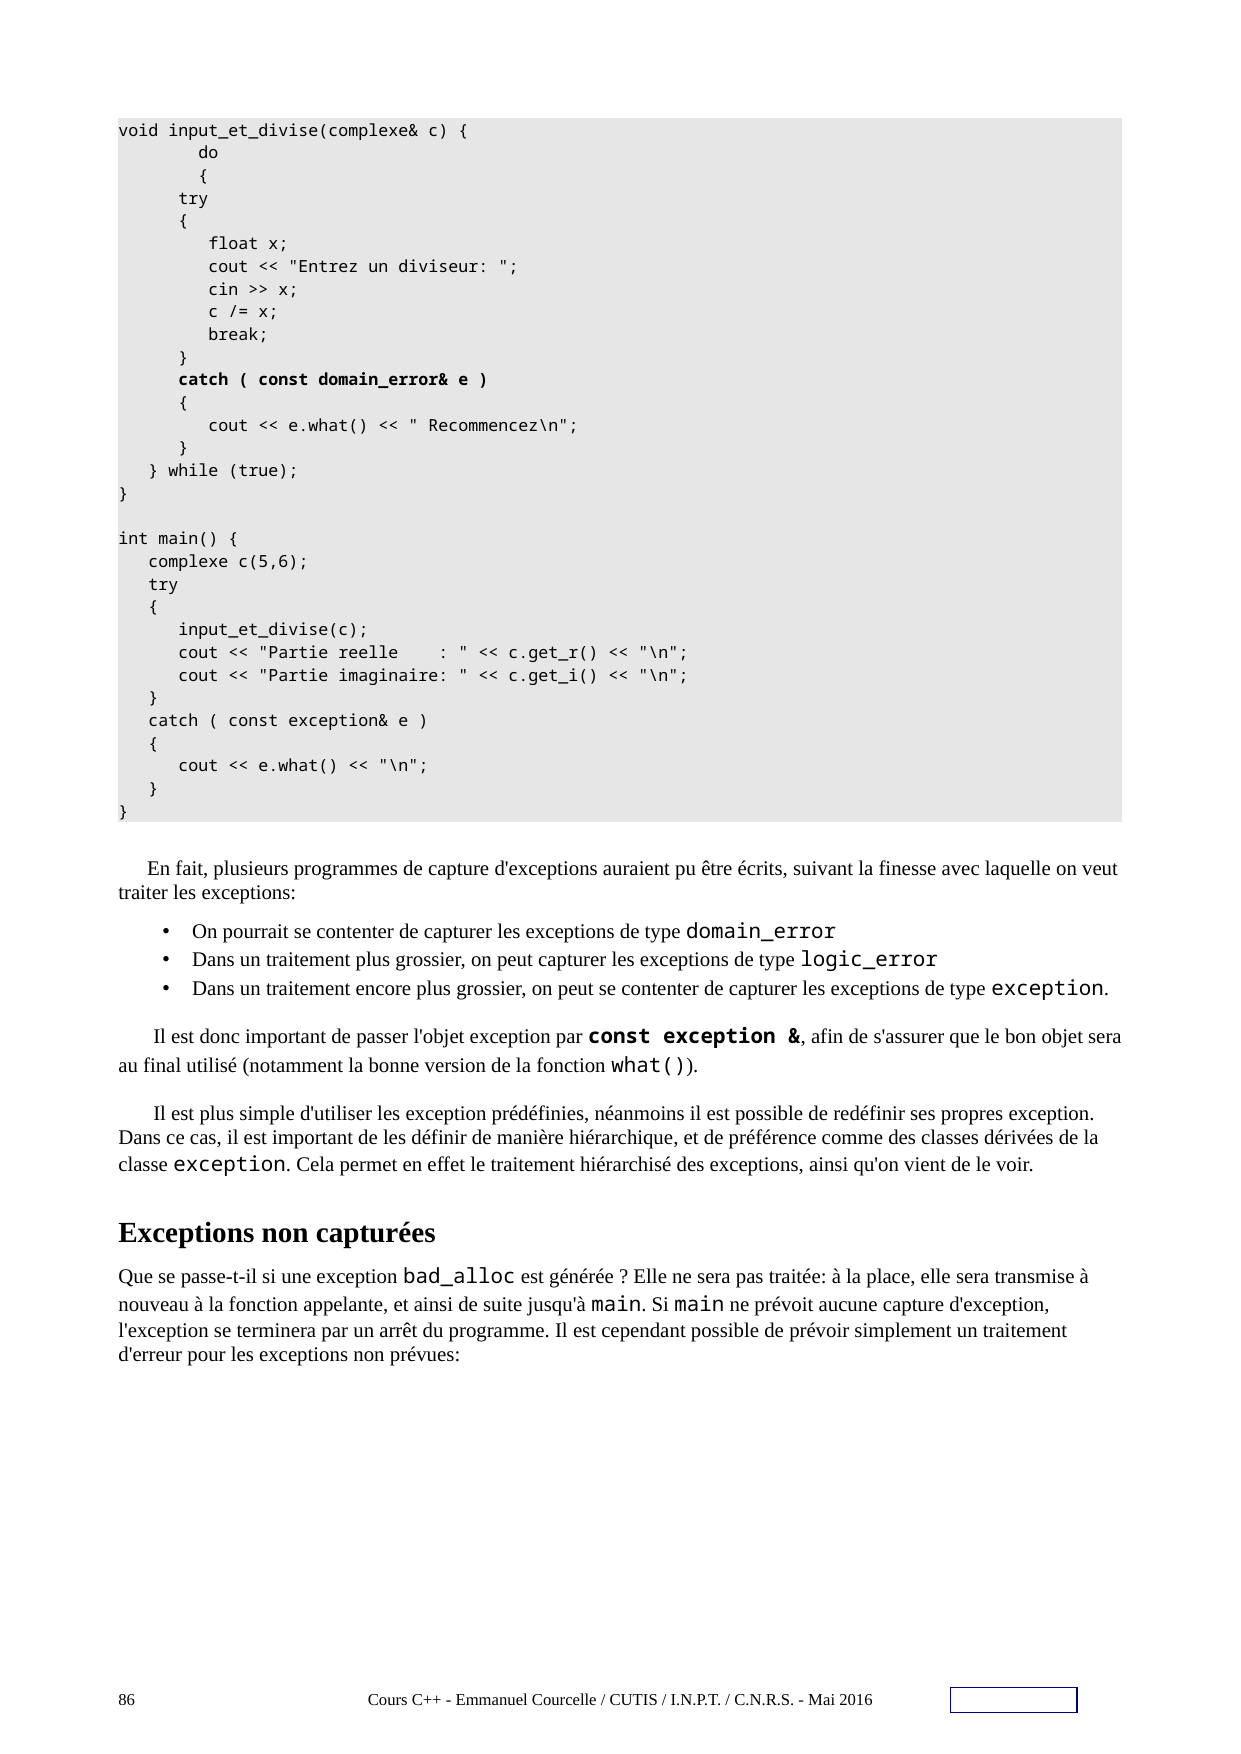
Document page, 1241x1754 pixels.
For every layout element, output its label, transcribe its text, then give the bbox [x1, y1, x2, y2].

text { [118, 391, 1122, 413]
text { [118, 731, 1122, 754]
text cout << e.what() << "\n"; [118, 754, 1122, 777]
text catch ( const domain_error& e ) [118, 368, 1122, 391]
list On pourrait se contenter de capturer les exceptions de type domain_error [162, 916, 1122, 944]
text cout << "Partie imaginaire: " << c.get_i() << "\n"; [118, 663, 1122, 686]
text { [118, 209, 1122, 232]
text } [118, 345, 1122, 368]
text float x; [118, 232, 1122, 254]
text try [118, 572, 1122, 595]
text cin >> x; [118, 277, 1122, 300]
text catch ( const exception& e ) [118, 708, 1122, 731]
subtitle Exceptions non capturées [118, 1215, 1122, 1248]
text } [118, 481, 1122, 504]
text complexe c(5,6); [118, 549, 1122, 572]
text try [118, 186, 1122, 209]
text { [118, 595, 1122, 618]
text cout << "Entrez un diviseur: "; [118, 254, 1122, 277]
text En fait, plusieurs programmes de capture d'exceptions auraient pu être écrits, suivant la finesse avec laquelle on veut traiter les exceptions: [118, 852, 1122, 904]
text void input_et_divise(complexe& c) { [118, 118, 1122, 141]
text c /= x; [118, 300, 1122, 322]
text } [118, 799, 1122, 822]
text cout << "Partie reelle : " << c.get_r() << "\n"; [118, 640, 1122, 663]
text break; [118, 322, 1122, 345]
text { [118, 163, 1122, 186]
text Il est donc important de passer l'objet exception par const exception &, afin de s'assurer que le bon objet sera au final utilisé (notamment la bonne version de la fonction what()). [118, 1014, 1122, 1078]
list Dans un traitement plus grossier, on peut capturer les exceptions de type logic_error [162, 944, 1122, 973]
text } [118, 777, 1122, 799]
text input_et_divise(c); [118, 618, 1122, 640]
list Dans un traitement encore plus grossier, on peut se contenter de capturer les exceptions de type exception. [162, 973, 1122, 1001]
text } [118, 436, 1122, 459]
text } while (true); [118, 459, 1122, 481]
text cout << e.what() << " Recommencez\n"; [118, 413, 1122, 436]
text int main() { [118, 527, 1122, 549]
text Que se passe-t-il si une exception bad_alloc est générée ? Elle ne sera pas traitée: à la place, elle sera transmise à nouveau à la fonction appelante, et ainsi de suite jusqu'à main. Si main ne prévoit aucune capture d'exception, l'exception se terminera par un arrêt du programme. Il est cependant possible de prévoir simplement un traitement d'erreur pour les exceptions non prévues: [118, 1261, 1122, 1366]
text } [118, 686, 1122, 708]
text do [118, 141, 1122, 163]
text Il est plus simple d'utiliser les exception prédéfinies, néanmoins il est possible de redéfinir ses propres exception. Dans ce cas, il est important de les définir de manière hiérarchique, et de préférence comme des classes dérivées de la classe exception. Cela permet en effet le traitement hiérarchisé des exceptions, ainsi qu'on vient de le voir. [118, 1091, 1122, 1177]
